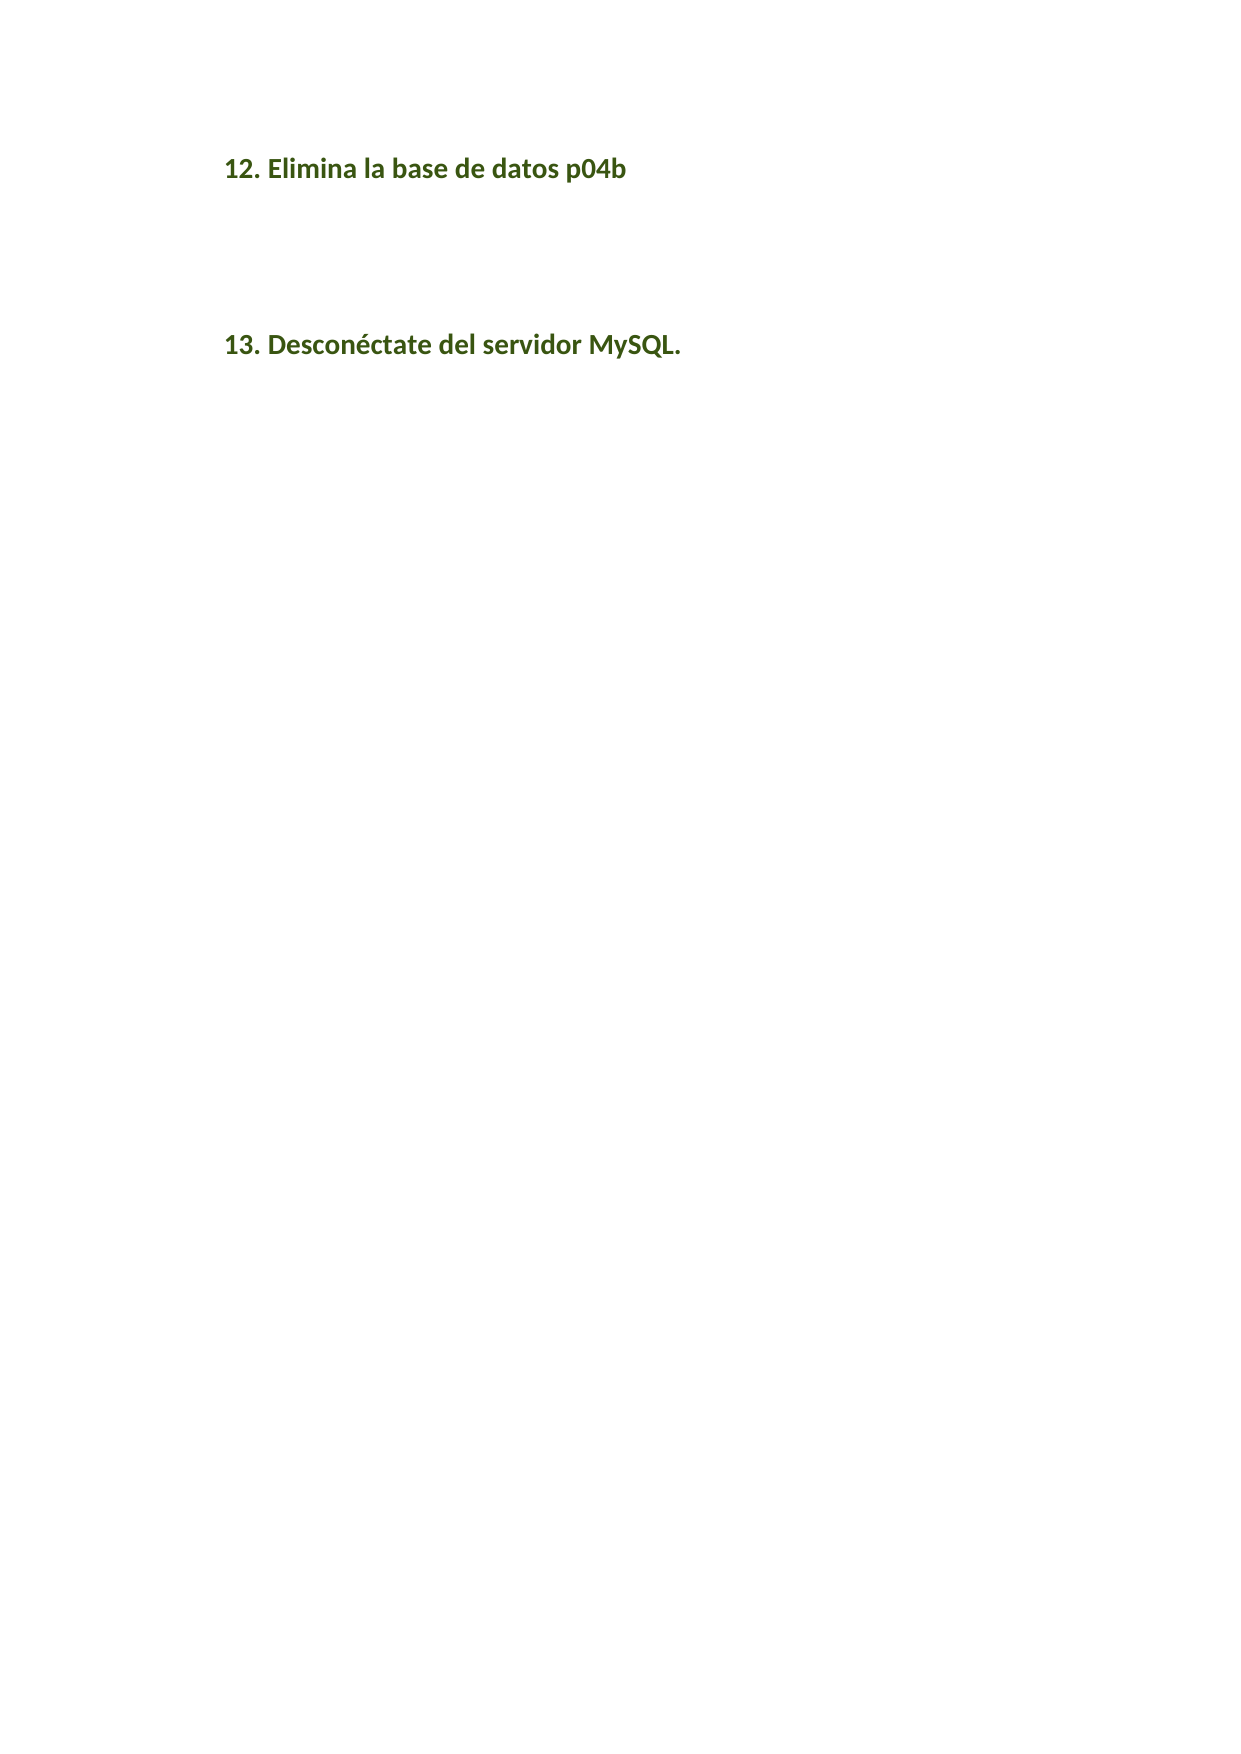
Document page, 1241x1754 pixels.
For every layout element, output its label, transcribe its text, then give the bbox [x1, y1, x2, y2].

text 12. Elimina la base de datos p04b [224, 150, 1090, 186]
text 13. Desconéctate del servidor MySQL. [224, 326, 1090, 361]
